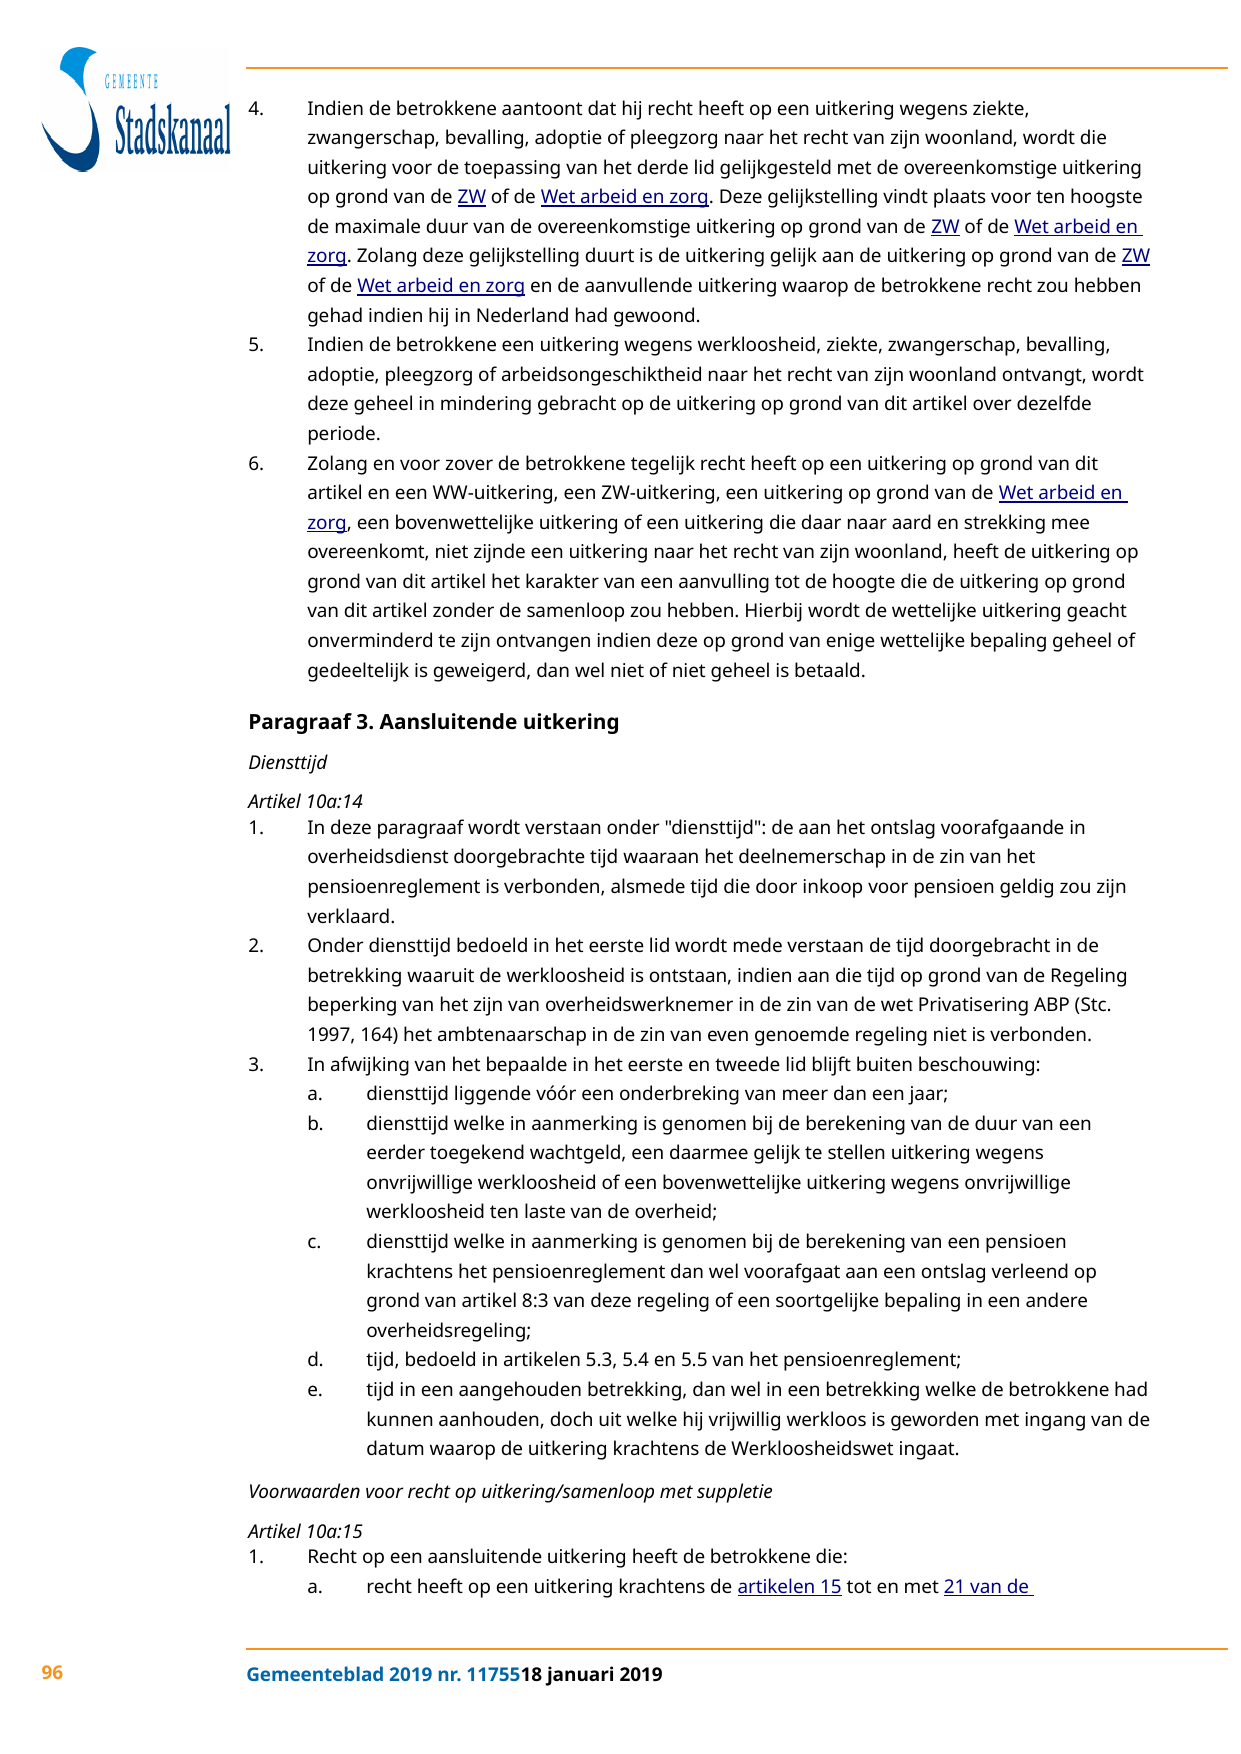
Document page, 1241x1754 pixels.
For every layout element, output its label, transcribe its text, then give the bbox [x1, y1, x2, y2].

list diensttijd liggende vóór een onderbreking van meer dan een jaar; [307, 1080, 1152, 1106]
list Recht op een aansluitende uitkering heeft de betrokkene die: [248, 1543, 1152, 1569]
text Voorwaarden voor recht op uitkering/samenloop met suppletie [248, 1478, 1152, 1504]
text Artikel 10a:14 [248, 788, 1152, 814]
list tijd, bedoeld in artikelen 5.3, 5.4 en 5.5 van het pensioenreglement; [307, 1347, 1152, 1372]
list In deze paragraaf wordt verstaan onder "diensttijd": de aan het ontslag voorafgaande in overheidsdienst doorgebrachte tijd waaraan het deelnemerschap in de zin van het pensioenreglement is verbonden, alsmede tijd die door inkoop voor pensioen geldig zou zijn verklaard. [248, 814, 1152, 929]
list diensttijd welke in aanmerking is genomen bij de berekening van de duur van een eerder toegekend wachtgeld, een daarmee gelijk te stellen uitkering wegens onvrijwillige werkloosheid of een bovenwettelijke uitkering wegens onvrijwillige werkloosheid ten laste van de overheid; [307, 1110, 1152, 1224]
list Onder diensttijd bedoeld in het eerste lid wordt mede verstaan de tijd doorgebracht in de betrekking waaruit de werkloosheid is ontstaan, indien aan die tijd op grond van de Regeling beperking van het zijn van overheidswerknemer in de zin van de wet Privatisering ABP (Stc. 1997, 164) het ambtenaarschap in de zin van even genoemde regeling niet is verbonden. [248, 932, 1152, 1047]
picture [41, 47, 231, 172]
text Artikel 10a:15 [248, 1518, 1152, 1543]
list In afwijking van het bepaalde in het eerste en tweede lid blijft buiten beschouwing: [248, 1051, 1152, 1077]
text Diensttijd [248, 749, 1152, 775]
list Zolang en voor zover de betrokkene tegelijk recht heeft op een uitkering op grond van dit artikel en een WW-uitkering, een ZW-uitkering, een uitkering op grond van de Wet arbeid en zorg, een bovenwettelijke uitkering of een uitkering die daar naar aard en strekking mee overeenkomt, niet zijnde een uitkering naar het recht van zijn woonland, heeft de uitkering op grond van dit artikel het karakter van een aanvulling tot de hoogte die de uitkering op grond van dit artikel zonder de samenloop zou hebben. Hierbij wordt de wettelijke uitkering geacht onverminderd te zijn ontvangen indien deze op grond van enige wettelijke bepaling geheel of gedeeltelijk is geweigerd, dan wel niet of niet geheel is betaald. [248, 450, 1152, 683]
list tijd in een aangehouden betrekking, dan wel in een betrekking welke de betrokkene had kunnen aanhouden, doch uit welke hij vrijwillig werkloos is geworden met ingang van de datum waarop de uitkering krachtens de Werkloosheidswet ingaat. [307, 1376, 1152, 1461]
list Indien de betrokkene een uitkering wegens werkloosheid, ziekte, zwangerschap, bevalling, adoptie, pleegzorg of arbeidsongeschiktheid naar het recht van zijn woonland ontvangt, wordt deze geheel in mindering gebracht op de uitkering op grond van dit artikel over dezelfde periode. [248, 331, 1152, 446]
text Paragraaf 3. Aansluitende uitkering [248, 707, 1152, 736]
list Indien de betrokkene aantoont dat hij recht heeft op een uitkering wegens ziekte, zwangerschap, bevalling, adoptie of pleegzorg naar het recht van zijn woonland, wordt die uitkering voor de toepassing van het derde lid gelijkgesteld met de overeenkomstige uitkering op grond van de ZW of de Wet arbeid en zorg. Deze gelijkstelling vindt plaats voor ten hoogste de maximale duur van de overeenkomstige uitkering op grond van de ZW of de Wet arbeid en zorg. Zolang deze gelijkstelling duurt is de uitkering gelijk aan de uitkering op grond van de ZW of de Wet arbeid en zorg en de aanvullende uitkering waarop de betrokkene recht zou hebben gehad indien hij in Nederland had gewoond. [248, 95, 1152, 328]
list recht heeft op een uitkering krachtens de artikelen 15 tot en met 21 van de [307, 1573, 1152, 1599]
list diensttijd welke in aanmerking is genomen bij de berekening van een pensioen krachtens het pensioenreglement dan wel voorafgaat aan een ontslag verleend op grond van artikel 8:3 van deze regeling of een soortgelijke bepaling in een andere overheidsregeling; [307, 1228, 1152, 1343]
